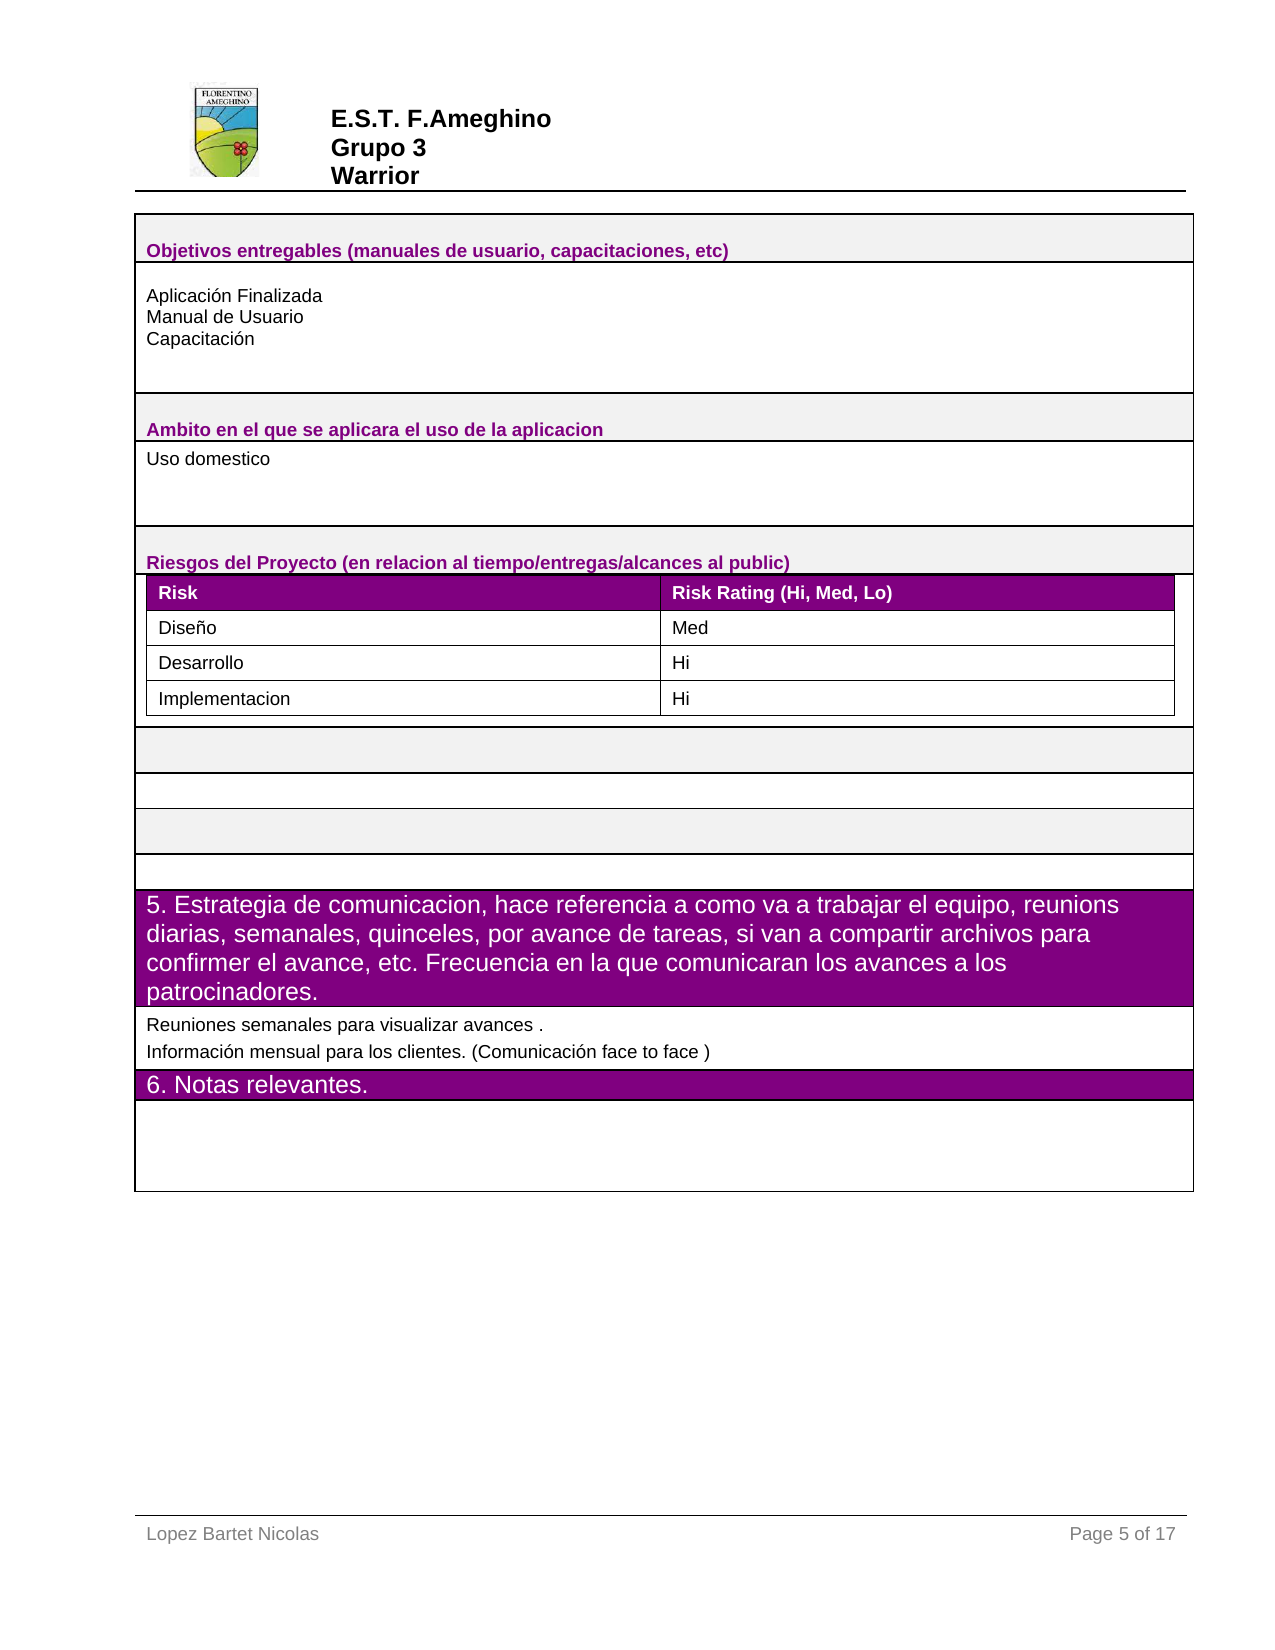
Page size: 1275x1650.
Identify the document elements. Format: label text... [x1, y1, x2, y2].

table_cell [136, 728, 1193, 772]
table_header Risk Rating (Hi, Med, Lo) [661, 576, 1174, 610]
table_cell 5. Estrategia de comunicacion, hace referencia a como va a trabajar el equipo, reunions diarias, semanales, quinceles, por avance de tareas, si van a compartir archivos para confirmer el avance, etc. Frecuencia en la que comunicaran los avances a los patrocinadores. [136, 891, 1193, 1006]
table_cell Hi [661, 681, 1174, 715]
table_header Risk [147, 576, 660, 610]
table_cell Reuniones semanales para visualizar avances . Información mensual para los clientes. (Comunicación face to face ) [136, 1007, 1193, 1069]
table_cell Objetivos entregables (manuales de usuario, capacitaciones, etc) [136, 215, 1193, 261]
table_cell Hi [661, 646, 1174, 680]
table_cell [136, 855, 1193, 889]
table_cell [136, 774, 1193, 808]
picture [189, 82, 260, 177]
table_cell Desarrollo [147, 646, 660, 680]
table_cell [136, 1101, 1193, 1191]
table_cell Riesgos del Proyecto (en relacion al tiempo/entregas/alcances al public) [136, 527, 1193, 573]
table_cell 6. Notas relevantes. [136, 1071, 1193, 1099]
table_cell Implementacion [147, 681, 660, 715]
table_cell Med [661, 611, 1174, 645]
table_cell [136, 809, 1193, 853]
table_cell Uso domestico [136, 442, 1193, 525]
table_cell Ambito en el que se aplicara el uso de la aplicacion [136, 394, 1193, 440]
table_cell [136, 575, 1193, 726]
table_cell Diseño [147, 611, 660, 645]
table_cell Aplicación Finalizada Manual de Usuario Capacitación [136, 263, 1193, 392]
